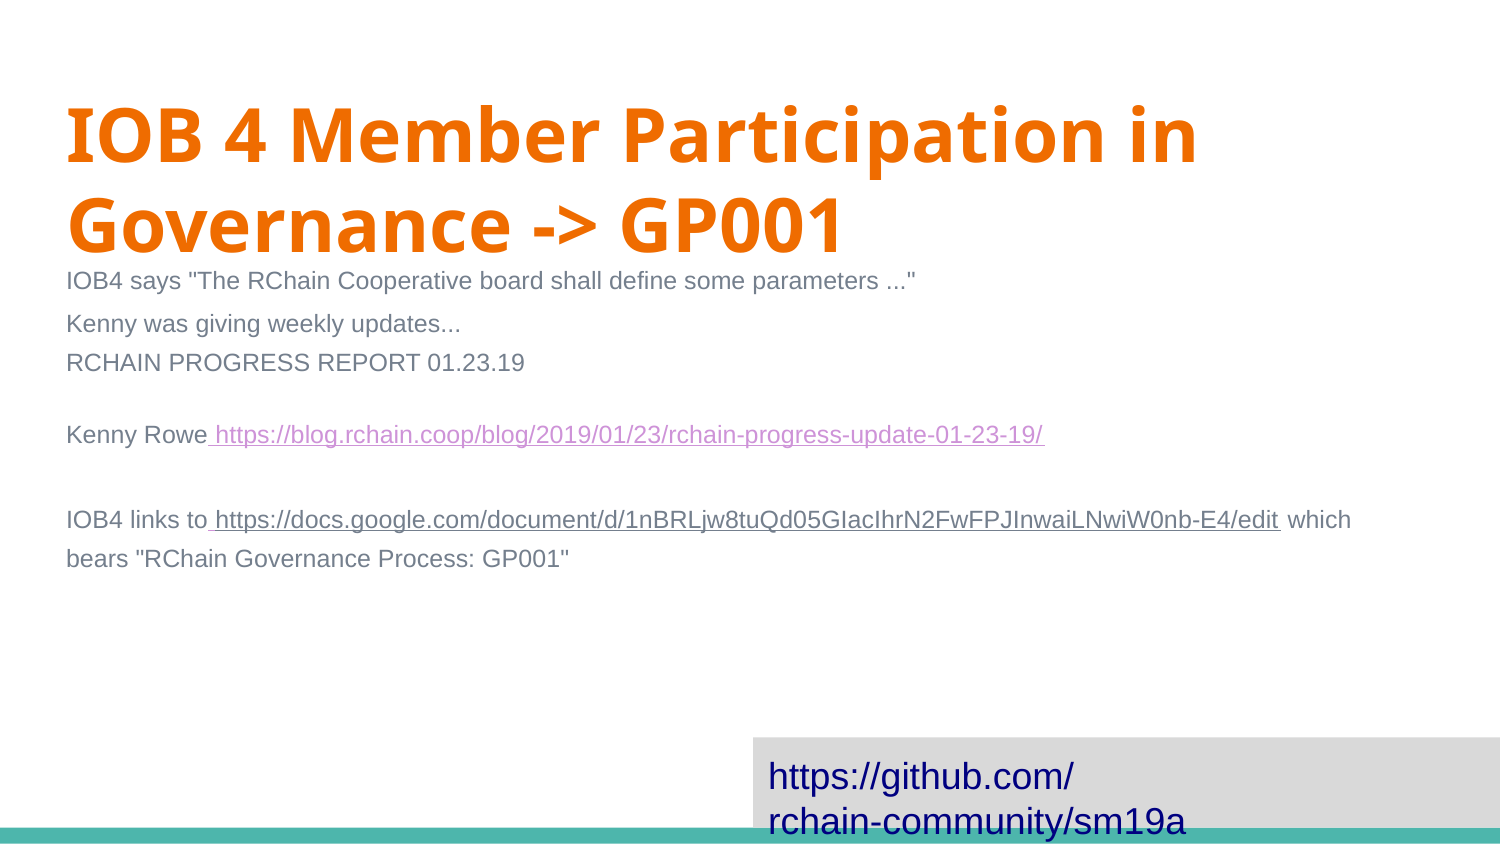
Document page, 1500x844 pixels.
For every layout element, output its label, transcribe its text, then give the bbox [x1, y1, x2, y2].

title IOB 4 Member Participation in Governance -> GP001 [51, 72, 1449, 189]
list IOB4 says "The RChain Cooperative board shall define some parameters ..." Kenny was giving weekly updates... RCHAIN PROGRESS REPORT 01.23.19 Kenny Rowe https://blog.rchain.coop/blog/2019/01/23/rchain-progress-update-01-23-19/ IOB4 links to https://docs.google.com/document/d/1nBRLjw8tuQd05GIacIhrN2FwFPJInwaiLNwiW0nb-E4/edit which bears "RChain Governance Process: GP001" [51, 207, 1449, 750]
